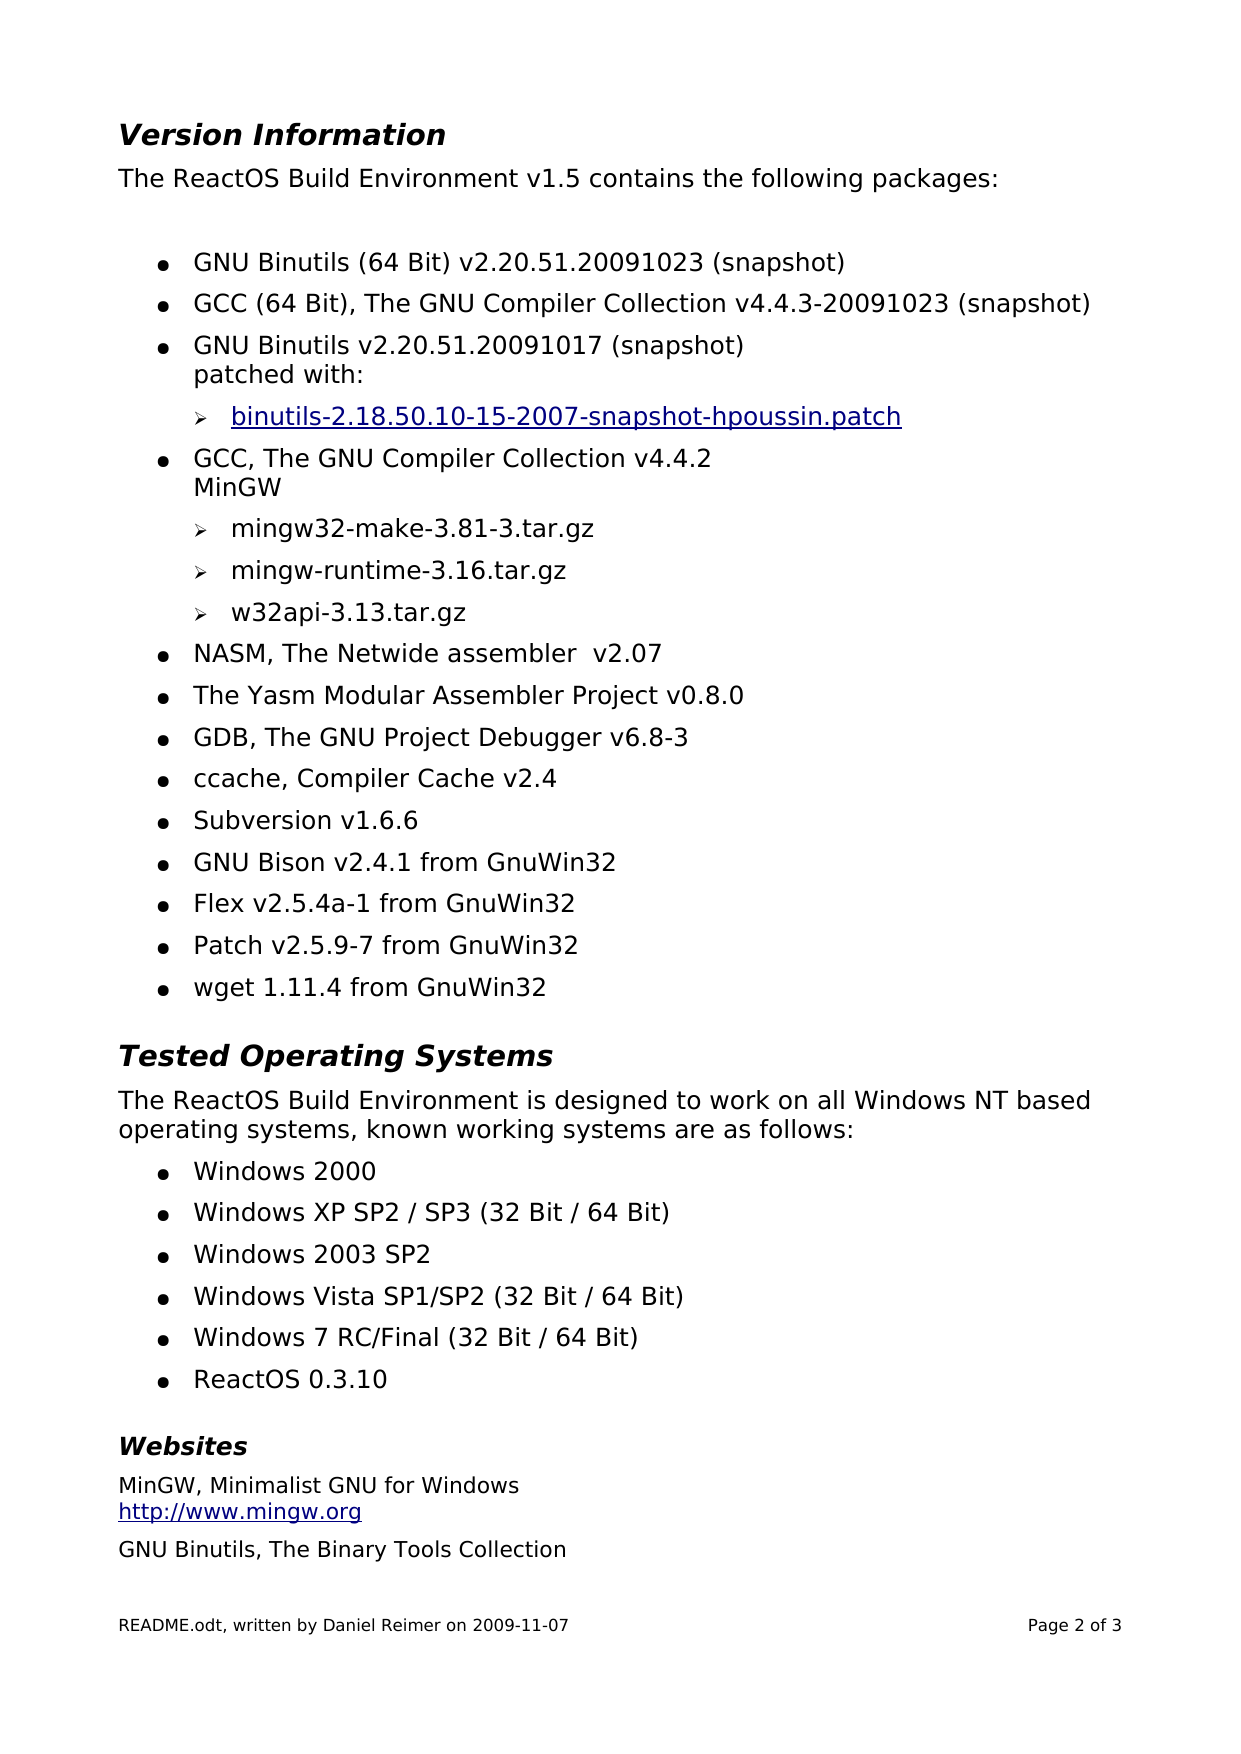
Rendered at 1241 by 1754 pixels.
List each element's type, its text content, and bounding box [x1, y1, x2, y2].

list mingw32-make-3.81-3.tar.gz [193, 514, 1122, 544]
list GDB, The GNU Project Debugger v6.8-3 [156, 723, 1122, 752]
list Subversion v1.6.6 [156, 806, 1122, 835]
list The Yasm Modular Assembler Project v0.8.0 [156, 681, 1122, 710]
list Windows Vista SP1/SP2 (32 Bit / 64 Bit) [156, 1282, 1122, 1311]
subtitle Websites [118, 1432, 1122, 1461]
list Windows 2003 SP2 [156, 1240, 1122, 1269]
list GNU Binutils (64 Bit) v2.20.51.20091023 (snapshot) [156, 248, 1122, 277]
list wget 1.11.4 from GnuWin32 [156, 973, 1122, 1002]
subtitle Version Information [118, 118, 1122, 152]
list ReactOS 0.3.10 [156, 1365, 1122, 1394]
list GCC, The GNU Compiler Collection v4.4.2 MinGW [156, 444, 1122, 502]
list Flex v2.5.4a-1 from GnuWin32 [156, 889, 1122, 919]
list GNU Binutils v2.20.51.20091017 (snapshot) patched with: [156, 331, 1122, 389]
list w32api-3.13.tar.gz [193, 598, 1122, 627]
text The ReactOS Build Environment v1.5 contains the following packages: [118, 164, 1122, 194]
subtitle Tested Operating Systems [118, 1039, 1122, 1073]
list GCC (64 Bit), The GNU Compiler Collection v4.4.3-20091023 (snapshot) [156, 289, 1122, 319]
list ccache, Compiler Cache v2.4 [156, 764, 1122, 794]
list binutils-2.18.50.10-15-2007-snapshot-hpoussin.patch [193, 402, 1122, 431]
list mingw-runtime-3.16.tar.gz [193, 556, 1122, 585]
text The ReactOS Build Environment is designed to work on all Windows NT based operating systems, known working systems are as follows: [118, 1086, 1122, 1144]
list Patch v2.5.9-7 from GnuWin32 [156, 931, 1122, 960]
text GNU Binutils, The Binary Tools Collection [118, 1537, 1122, 1563]
list Windows XP SP2 / SP3 (32 Bit / 64 Bit) [156, 1198, 1122, 1228]
list NASM, The Netwide assembler v2.07 [156, 639, 1122, 669]
list Windows 2000 [156, 1157, 1122, 1186]
text MinGW, Minimalist GNU for Windows http://www.mingw.org [118, 1473, 1122, 1524]
list Windows 7 RC/Final (32 Bit / 64 Bit) [156, 1323, 1122, 1353]
list GNU Bison v2.4.1 from GnuWin32 [156, 848, 1122, 877]
